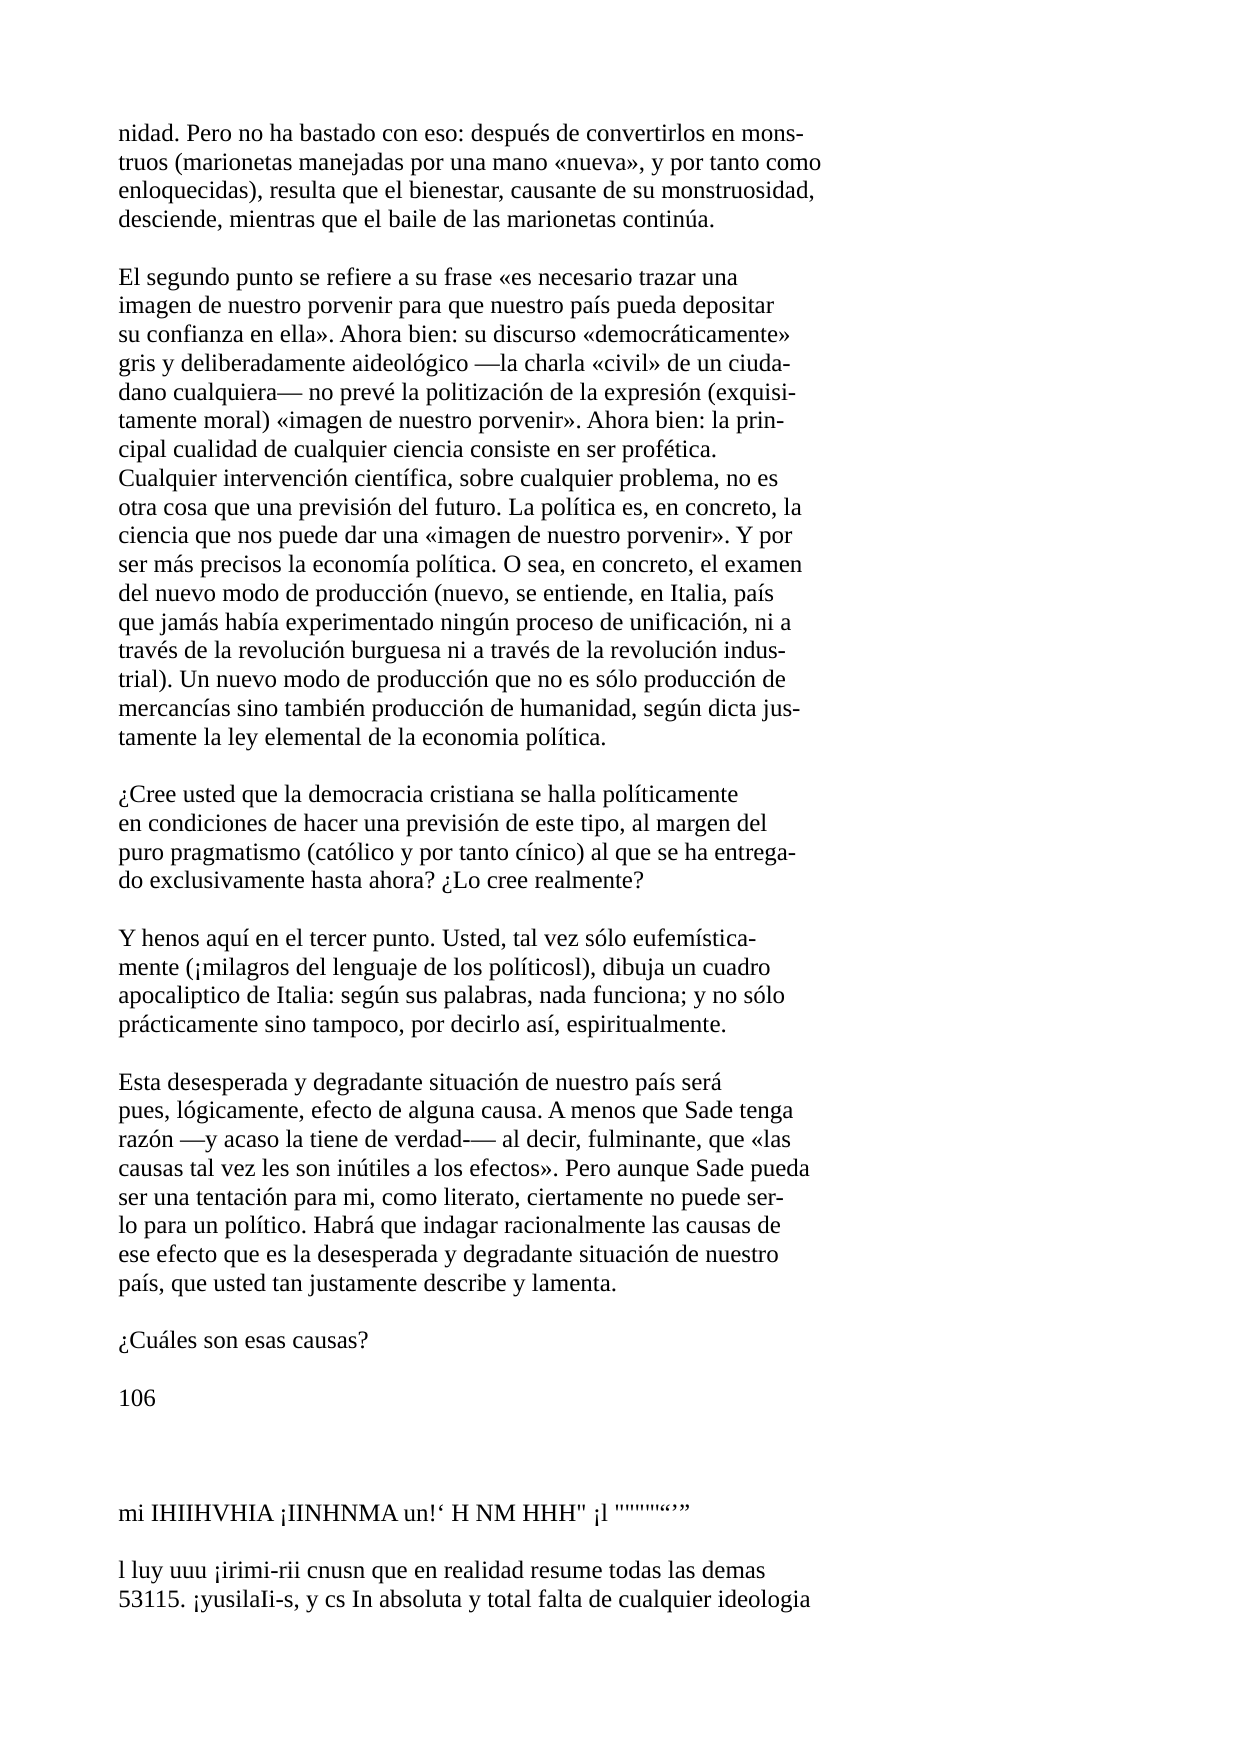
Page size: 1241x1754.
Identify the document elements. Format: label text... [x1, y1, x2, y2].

text lo para un político. Habrá que indagar racionalmente las causas de [118, 1211, 1122, 1239]
text tamente moral) «imagen de nuestro porvenir». Ahora bien: la prin- [118, 406, 1122, 434]
text imagen de nuestro porvenir para que nuestro país pueda depositar [118, 291, 1122, 319]
text cipal cualidad de cualquier ciencia consiste en ser profética. [118, 434, 1122, 463]
text 53115. ¡yusilaIi-s, y cs In absoluta y total falta de cualquier ideologia [118, 1584, 1122, 1613]
text en condiciones de hacer una previsión de este tipo, al margen del [118, 808, 1122, 837]
text del nuevo modo de producción (nuevo, se entiende, en Italia, país [118, 578, 1122, 607]
text enloquecidas), resulta que el bienestar, causante de su monstruosidad, [118, 176, 1122, 204]
text nidad. Pero no ha bastado con eso: después de convertirlos en mons- [118, 118, 1122, 147]
text mercancías sino también producción de humanidad, según dicta jus- [118, 693, 1122, 722]
text ¿Cuáles son esas causas? [118, 1326, 1122, 1354]
text tamente la ley elemental de la economia política. [118, 722, 1122, 751]
text causas tal vez les son inútiles a los efectos». Pero aunque Sade pueda [118, 1153, 1122, 1182]
text ser una tentación para mi, como literato, ciertamente no puede ser- [118, 1182, 1122, 1211]
text ¿Cree usted que la democracia cristiana se halla políticamente [118, 779, 1122, 808]
text ese efecto que es la desesperada y degradante situación de nuestro [118, 1239, 1122, 1268]
text 106 [118, 1383, 1122, 1412]
text gris y deliberadamente aideológico —la charla «civil» de un ciuda- [118, 348, 1122, 377]
text El segundo punto se refiere a su frase «es necesario trazar una [118, 262, 1122, 291]
text Cualquier intervención científica, sobre cualquier problema, no es [118, 463, 1122, 492]
text desciende, mientras que el baile de las marionetas continúa. [118, 204, 1122, 233]
text l luy uuu ¡irimi-rii cnusn que en realidad resume todas las demas [118, 1556, 1122, 1584]
text través de la revolución burguesa ni a través de la revolución indus- [118, 636, 1122, 664]
text país, que usted tan justamente describe y lamenta. [118, 1268, 1122, 1297]
text otra cosa que una previsión del futuro. La política es, en concreto, la [118, 492, 1122, 521]
text truos (marionetas manejadas por una mano «nueva», y por tanto como [118, 147, 1122, 176]
text pues, lógicamente, efecto de alguna causa. A menos que Sade tenga [118, 1096, 1122, 1124]
text dano cualquiera— no prevé la politización de la expresión (exquisi- [118, 377, 1122, 406]
text Esta desesperada y degradante situación de nuestro país será [118, 1067, 1122, 1096]
text puro pragmatismo (católico y por tanto cínico) al que se ha entrega- [118, 837, 1122, 866]
text ciencia que nos puede dar una «imagen de nuestro porvenir». Y por [118, 521, 1122, 549]
text mi IHIIHVHIA ¡IINHNMA un!‘ H NM HHH" ¡l """"'“’” [118, 1498, 1122, 1527]
text ser más precisos la economía política. O sea, en concreto, el examen [118, 549, 1122, 578]
text Y henos aquí en el tercer punto. Usted, tal vez sólo eufemística- [118, 923, 1122, 952]
text trial). Un nuevo modo de producción que no es sólo producción de [118, 664, 1122, 693]
text que jamás había experimentado ningún proceso de unificación, ni a [118, 607, 1122, 636]
text do exclusivamente hasta ahora? ¿Lo cree realmente? [118, 866, 1122, 894]
text apocaliptico de Italia: según sus palabras, nada funciona; y no sólo [118, 981, 1122, 1009]
text prácticamente sino tampoco, por decirlo así, espiritualmente. [118, 1009, 1122, 1038]
text su confianza en ella». Ahora bien: su discurso «democráticamente» [118, 319, 1122, 348]
text razón —y acaso la tiene de verdad-— al decir, fulminante, que «las [118, 1124, 1122, 1153]
text mente (¡milagros del lenguaje de los políticosl), dibuja un cuadro [118, 952, 1122, 981]
